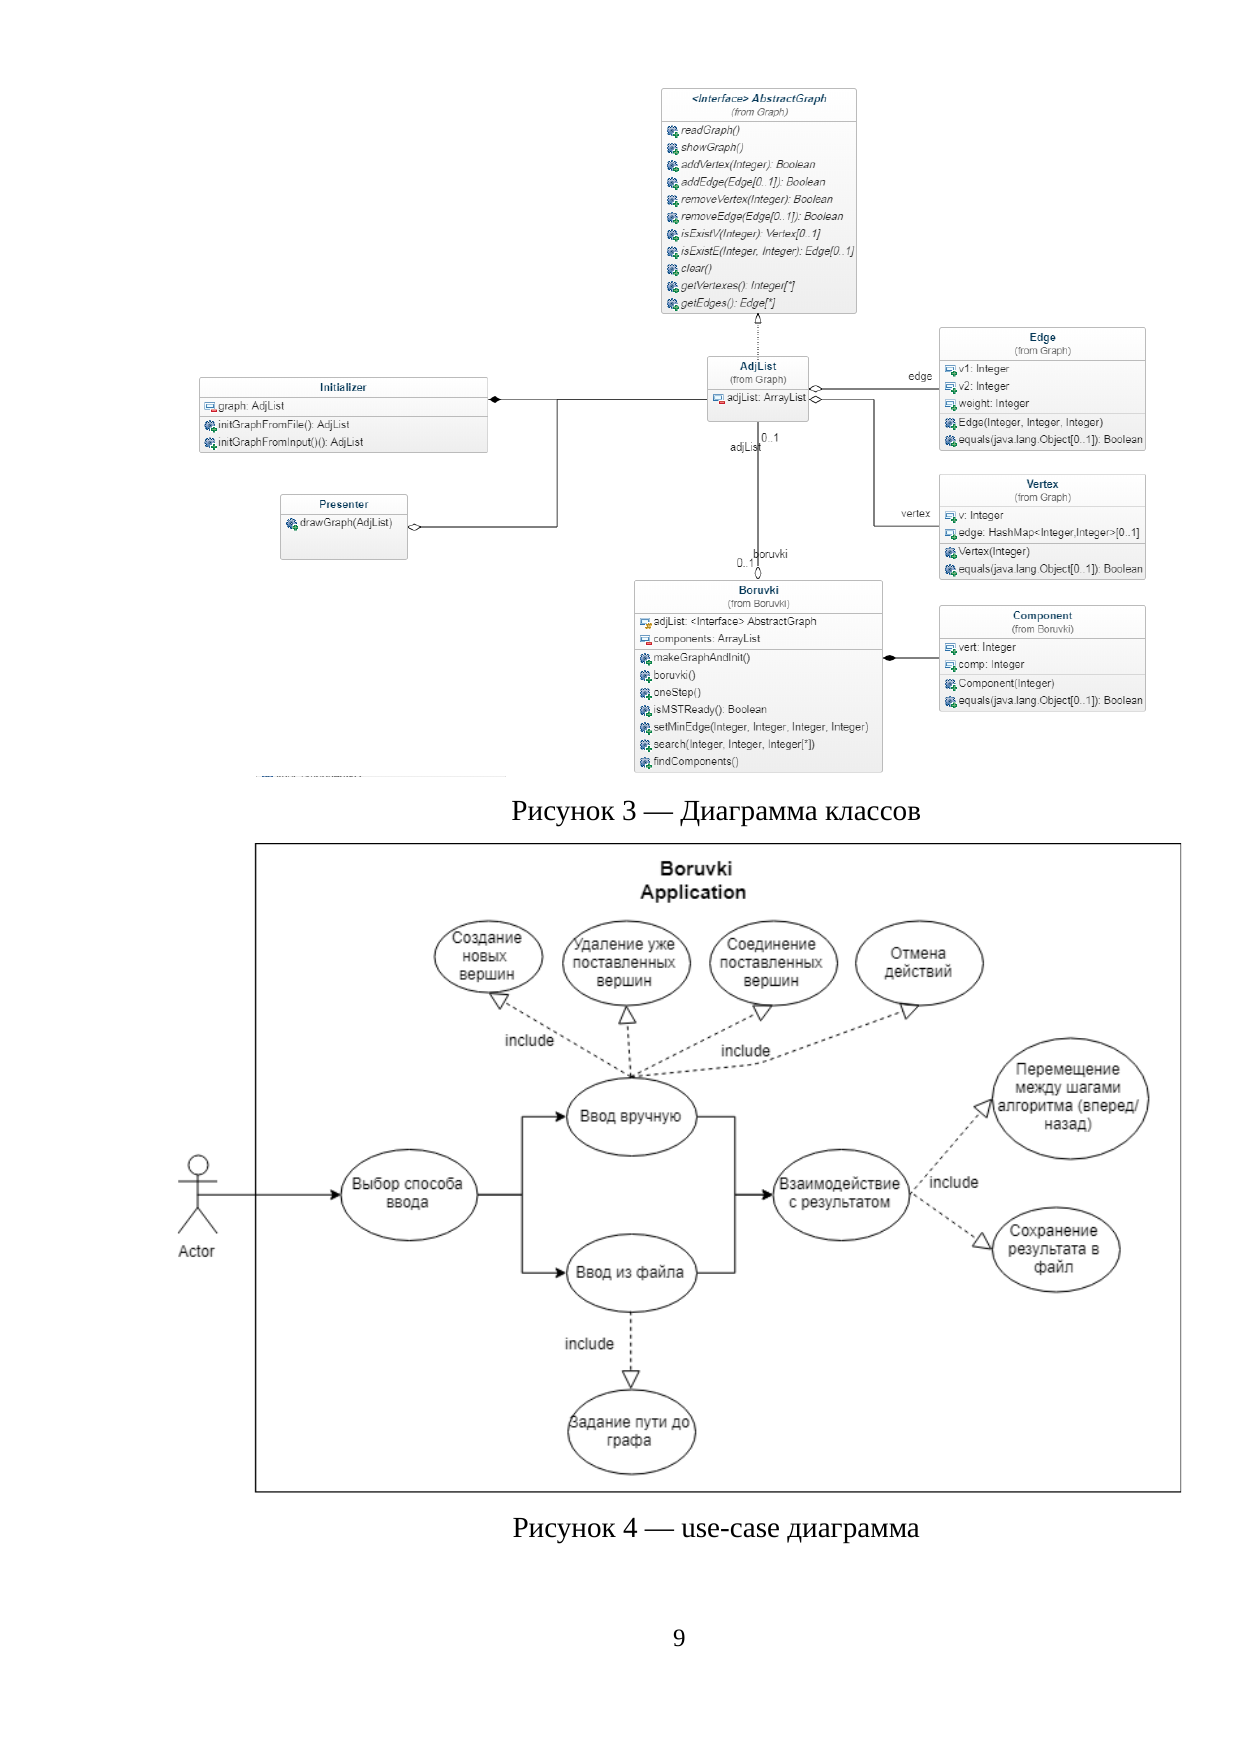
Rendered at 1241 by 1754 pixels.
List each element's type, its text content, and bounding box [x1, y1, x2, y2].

picture [177, 843, 1182, 1494]
text Рисунок 3 — Диаграмма классов [177, 777, 1181, 827]
text Рисунок 4 — use-case диаграмма [177, 1494, 1181, 1544]
picture [177, 75, 1182, 777]
